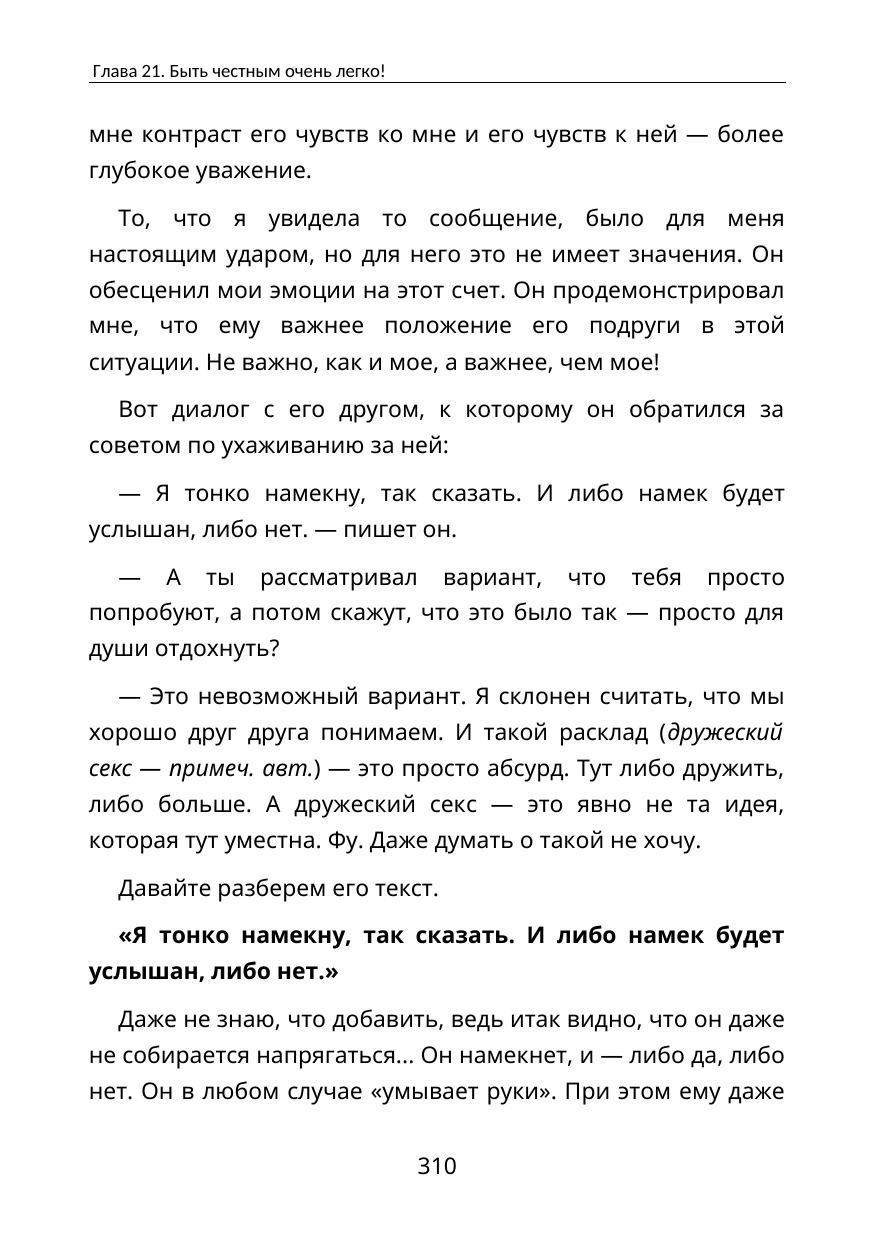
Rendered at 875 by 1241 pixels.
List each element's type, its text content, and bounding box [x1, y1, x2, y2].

text Вот диалог с его другом, к которому он обратился за советом по ухаживанию за ней: [88, 393, 786, 460]
text «Я тонко намекну, так сказать. И либо намек будет услышан, либо нет.» [88, 919, 786, 986]
text — Это невозможный вариант. Я склонен считать, что мы хорошо друг друга понимаем. И такой расклад (дружеский секс — примеч. авт.) — это просто абсурд. Тут либо дружить, либо больше. А дружеский секс — это явно не та идея, которая тут уместна. Фу. Даже думать о такой не хочу. [88, 680, 786, 855]
text — А ты рассматривал вариант, что тебя просто попробуют, а потом скажут, что это было так — просто для души отдохнуть? [88, 560, 786, 663]
text Давайте разберем его текст. [88, 871, 786, 903]
text мне контраст его чувств ко мне и его чувств к ней — более глубокое уважение. [88, 118, 786, 185]
text То, что я увидела то сообщение, было для меня настоящим ударом, но для него это не имеет значения. Он обесценил мои эмоции на этот счет. Он продемонстрировал мне, что ему важнее положение его подруги в этой ситуации. Не важно, как и мое, а важнее, чем мое! [88, 202, 786, 377]
text Даже не знаю, что добавить, ведь итак видно, что он даже не собирается напрягаться... Он намекнет, и — либо да, либо нет. Он в любом случае «умывает руки». При этом ему даже [88, 1003, 786, 1106]
text — Я тонко намекну, так сказать. И либо намек будет услышан, либо нет. — пишет он. [88, 477, 786, 544]
